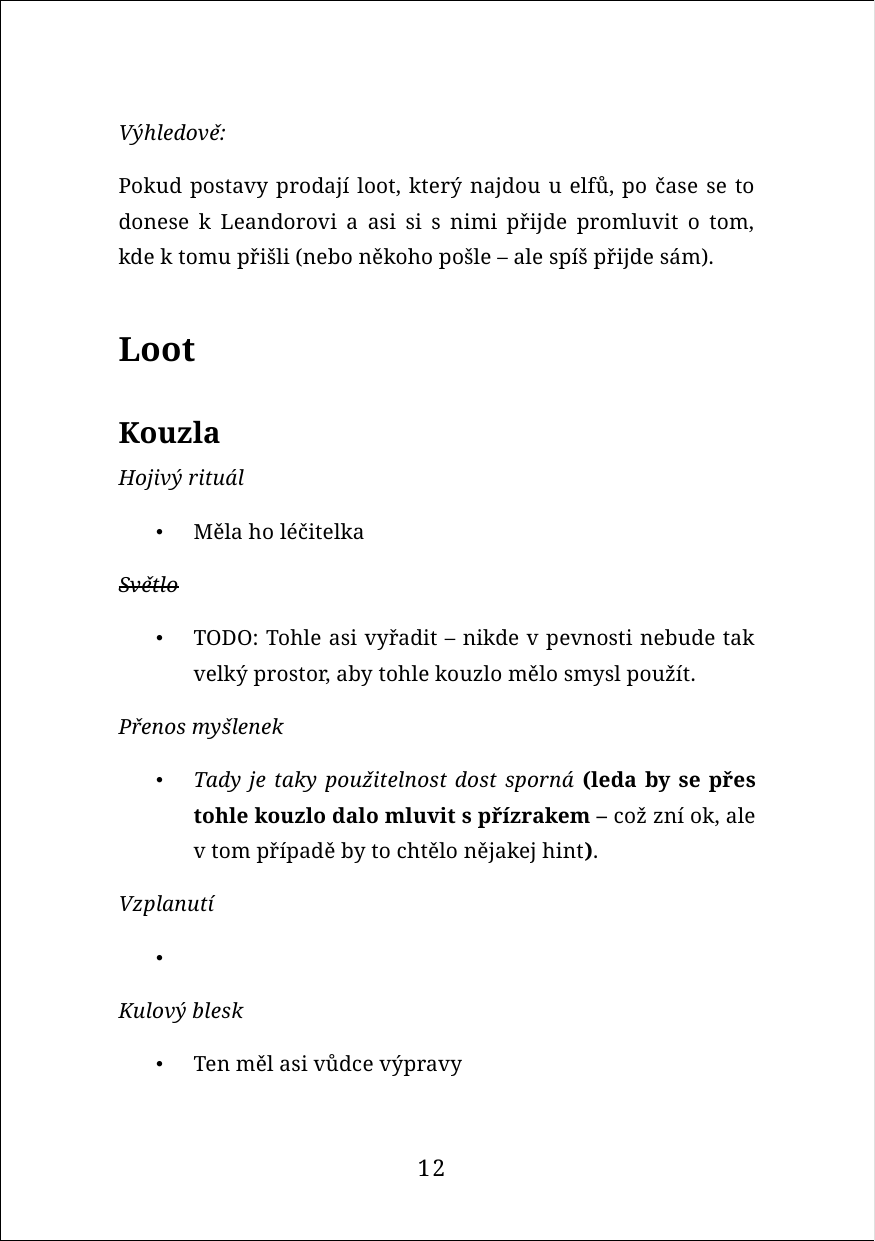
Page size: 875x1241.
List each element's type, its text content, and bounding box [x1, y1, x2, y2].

text Pokud postavy prodají loot, který najdou u elfů, po čase se to donese k Leandorovi a asi si s nimi přijde promluvit o tom, kde k tomu přišli (nebo někoho pošle – ale spíš přijde sám). [118, 171, 756, 271]
text Světlo [118, 570, 756, 598]
text Kulový blesk [118, 996, 756, 1024]
text Hojivý rituál [118, 463, 756, 492]
list Tady je taky použitelnost dost sporná (leda by se přes tohle kouzlo dalo mluvit s přízrakem – což zní ok, ale v tom případě by to chtělo nějakej hint). [156, 765, 756, 865]
text Vzplanutí [118, 889, 756, 918]
list Měla ho léčitelka [156, 517, 756, 545]
text Výhledově: [118, 118, 756, 147]
list Ten měl asi vůdce výpravy [156, 1049, 756, 1078]
text Přenos myšlenek [118, 712, 756, 740]
subtitle Kouzla [118, 412, 756, 452]
subtitle Loot [118, 325, 756, 371]
list TODO: Tohle asi vyřadit – nikde v pevnosti nebude tak velký prostor, aby tohle kouzlo mělo smysl použít. [156, 623, 756, 687]
